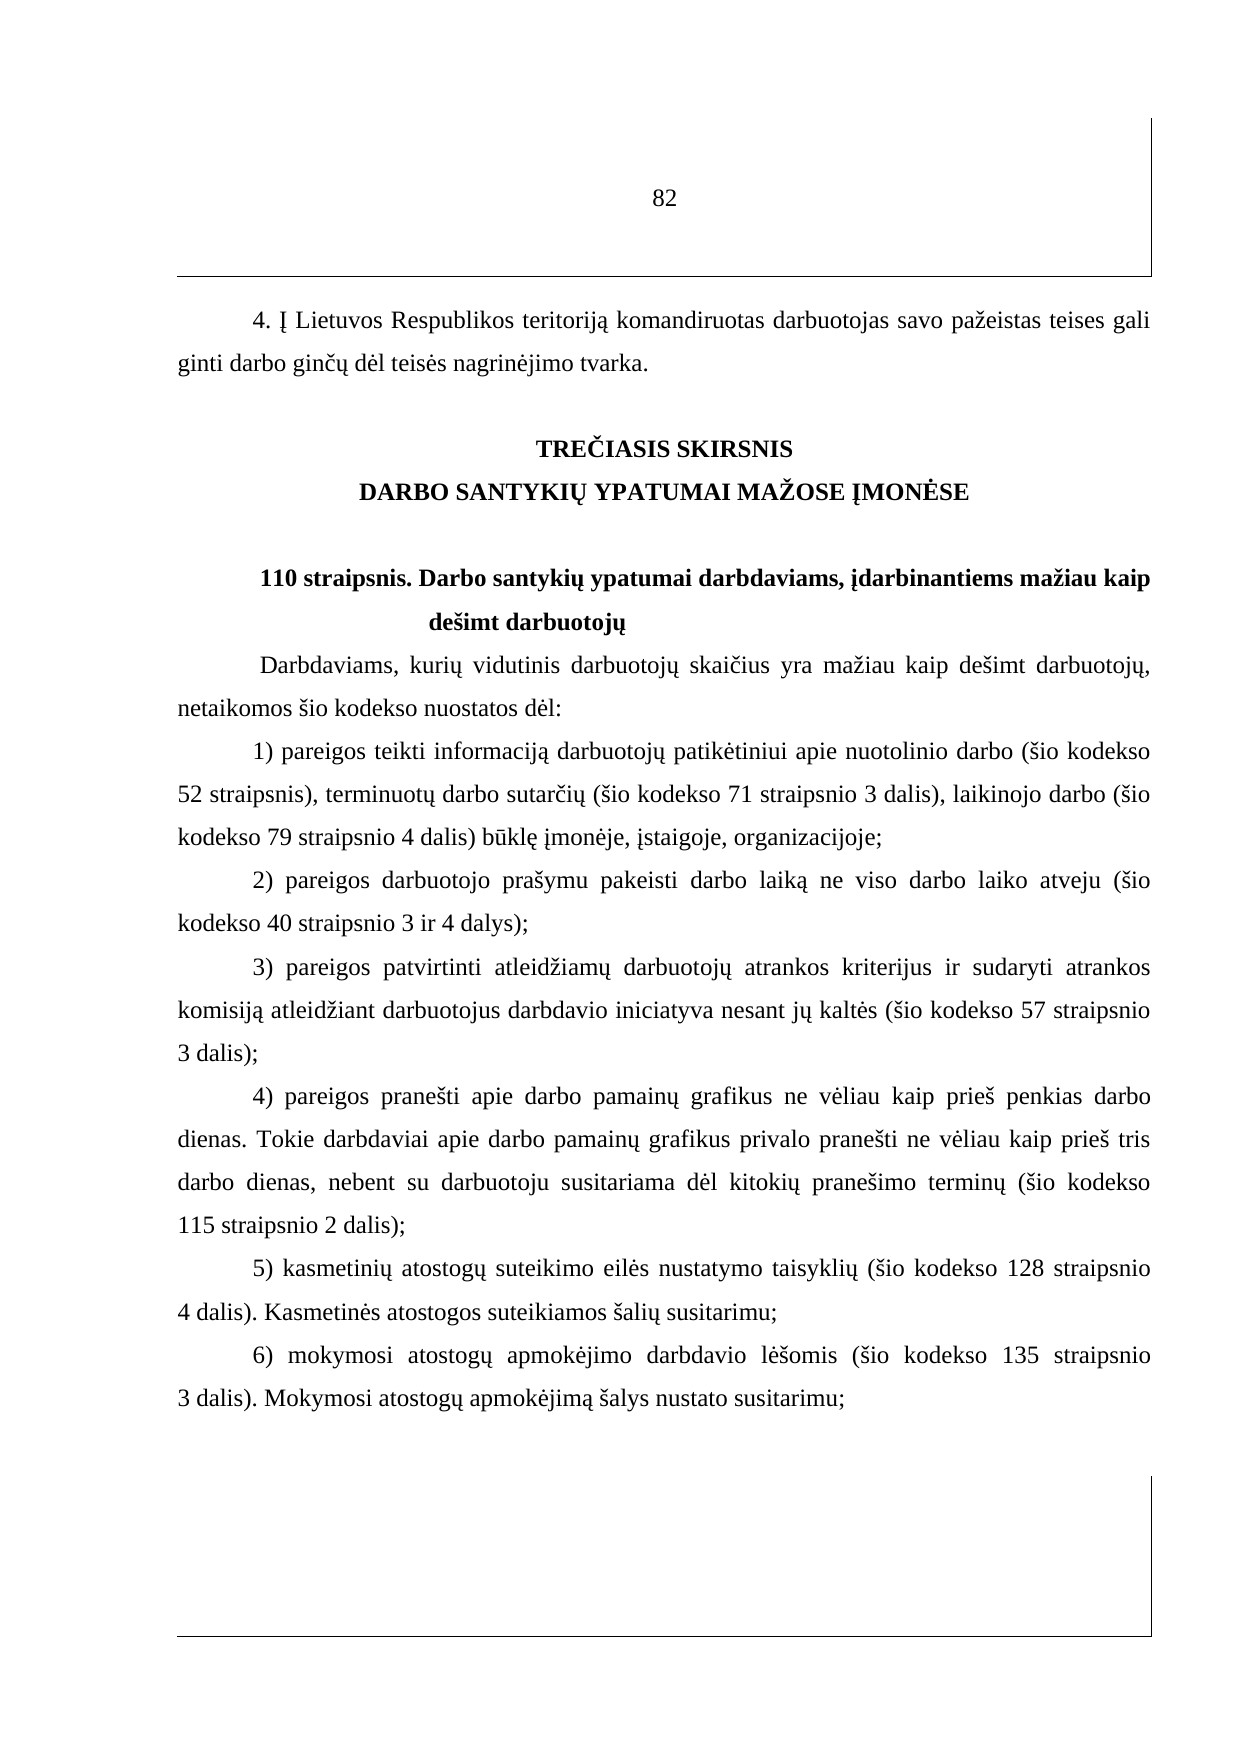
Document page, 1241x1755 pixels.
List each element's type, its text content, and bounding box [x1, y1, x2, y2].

text 2) pareigos darbuotojo prašymu pakeisti darbo laiką ne viso darbo laiko atveju (šio kodekso 40 straipsnio 3 ir 4 dalys); [177, 865, 1152, 937]
text TREČIASIS SKIRSNIS [177, 434, 1152, 463]
text 4) pareigos pranešti apie darbo pamainų grafikus ne vėliau kaip prieš penkias darbo dienas. Tokie darbdaviai apie darbo pamainų grafikus privalo pranešti ne vėliau kaip prieš tris darbo dienas, nebent su darbuotoju susitariama dėl kitokių pranešimo terminų (šio kodekso 115 straipsnio 2 dalis); [177, 1081, 1152, 1239]
subtitle 110 straipsnis. Darbo santykių ypatumai darbdaviams, įdarbinantiems mažiau kaip dešimt darbuotojų [259, 563, 1152, 635]
text 4. Į Lietuvos Respublikos teritoriją komandiruotas darbuotojas savo pažeistas teises gali ginti darbo ginčų dėl teisės nagrinėjimo tvarka. [177, 305, 1152, 377]
text Darbdaviams, kurių vidutinis darbuotojų skaičius yra mažiau kaip dešimt darbuotojų, netaikomos šio kodekso nuostatos dėl: [177, 650, 1152, 722]
text 6) mokymosi atostogų apmokėjimo darbdavio lėšomis (šio kodekso 135 straipsnio 3 dalis). Mokymosi atostogų apmokėjimą šalys nustato susitarimu; [177, 1340, 1152, 1412]
text 5) kasmetinių atostogų suteikimo eilės nustatymo taisyklių (šio kodekso 128 straipsnio 4 dalis). Kasmetinės atostogos suteikiamos šalių susitarimu; [177, 1253, 1152, 1325]
text DARBO SANTYKIŲ YPATUMAI MAŽOSE ĮMONĖSE [177, 477, 1152, 506]
text 3) pareigos patvirtinti atleidžiamų darbuotojų atrankos kriterijus ir sudaryti atrankos komisiją atleidžiant darbuotojus darbdavio iniciatyva nesant jų kaltės (šio kodekso 57 straipsnio 3 dalis); [177, 952, 1152, 1067]
text 1) pareigos teikti informaciją darbuotojų patikėtiniui apie nuotolinio darbo (šio kodekso 52 straipsnis), terminuotų darbo sutarčių (šio kodekso 71 straipsnio 3 dalis), laikinojo darbo (šio kodekso 79 straipsnio 4 dalis) būklę įmonėje, įstaigoje, organizacijoje; [177, 736, 1152, 851]
